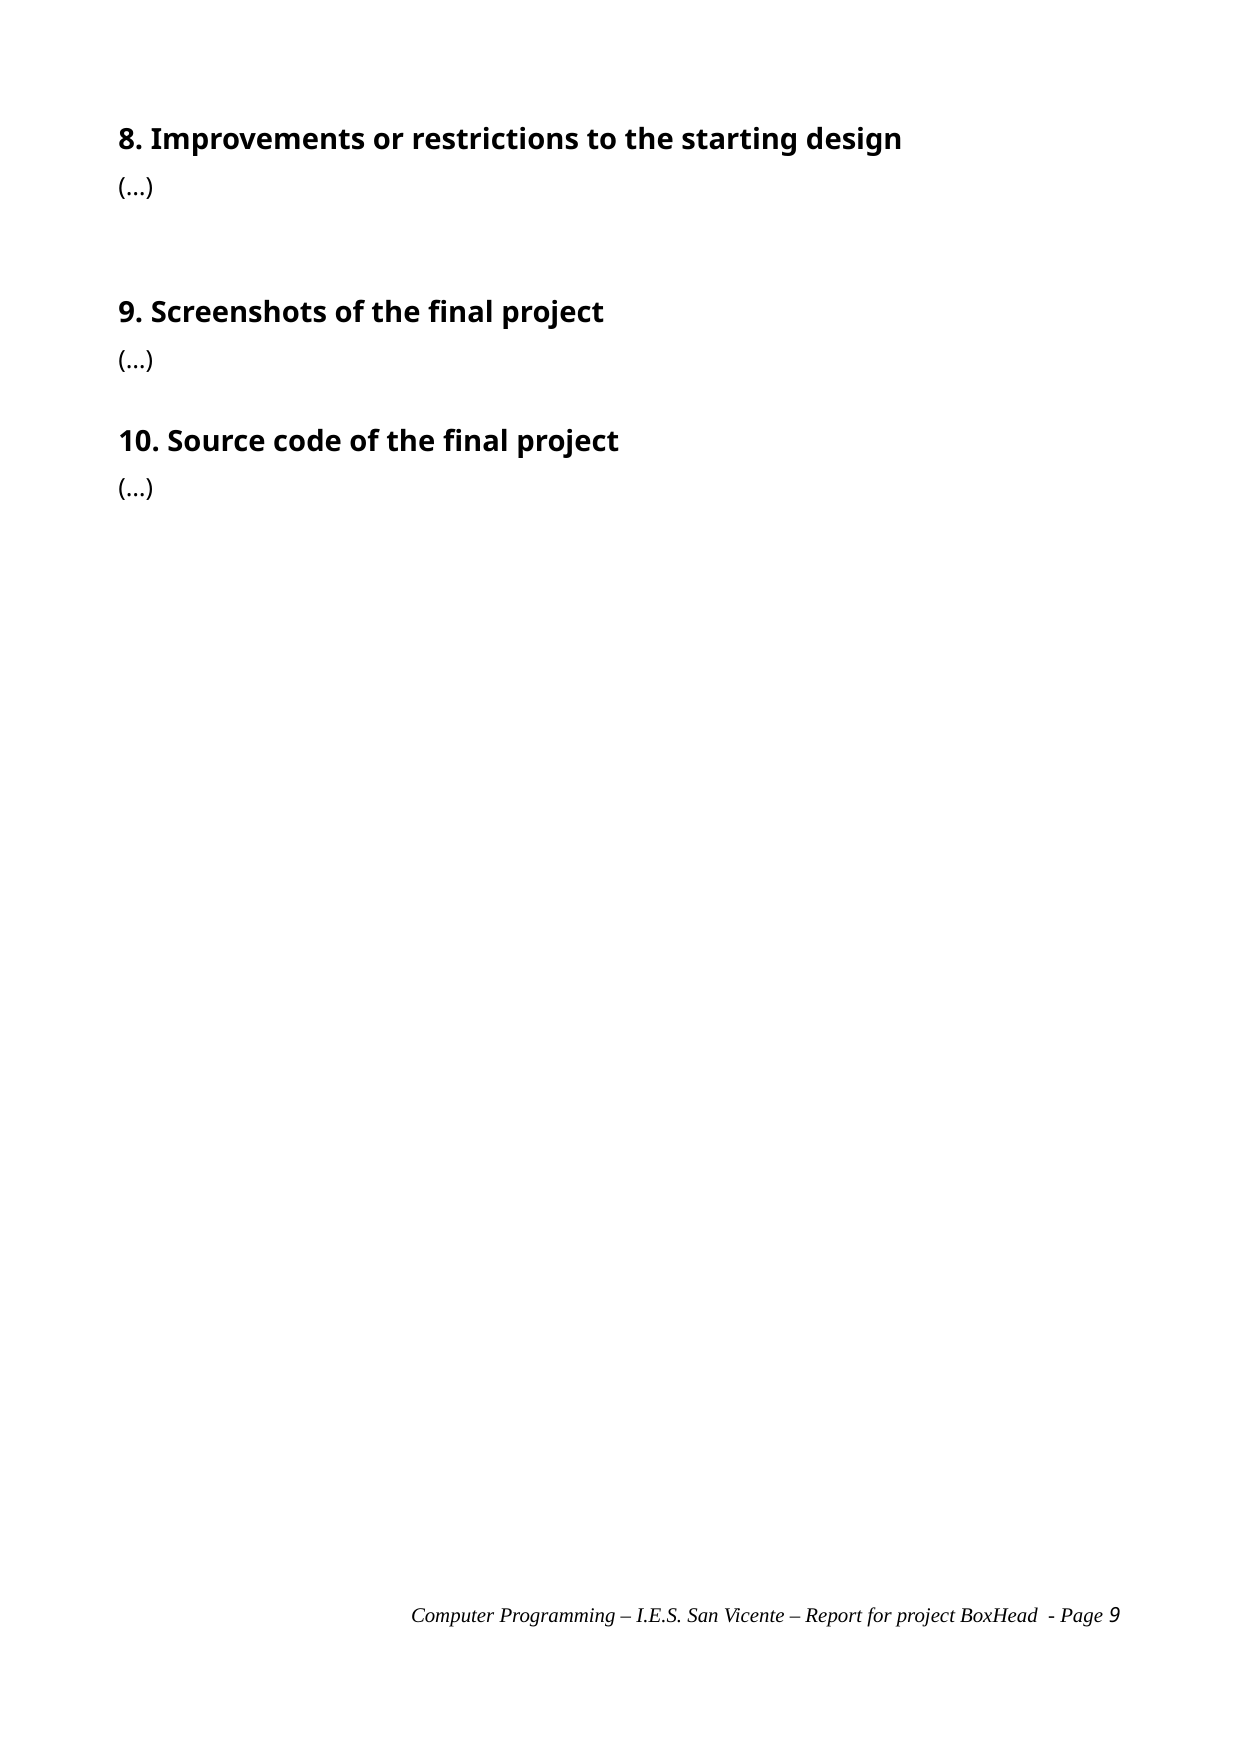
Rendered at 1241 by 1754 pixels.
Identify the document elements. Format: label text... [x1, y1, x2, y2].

text (…) [118, 470, 1122, 504]
text (…) [118, 168, 1122, 202]
subtitle 10. Source code of the final project [118, 420, 1122, 459]
subtitle 9. Screenshots of the final project [118, 291, 1122, 331]
text (…) [118, 341, 1122, 375]
subtitle 8. Improvements or restrictions to the starting design [118, 118, 1122, 158]
